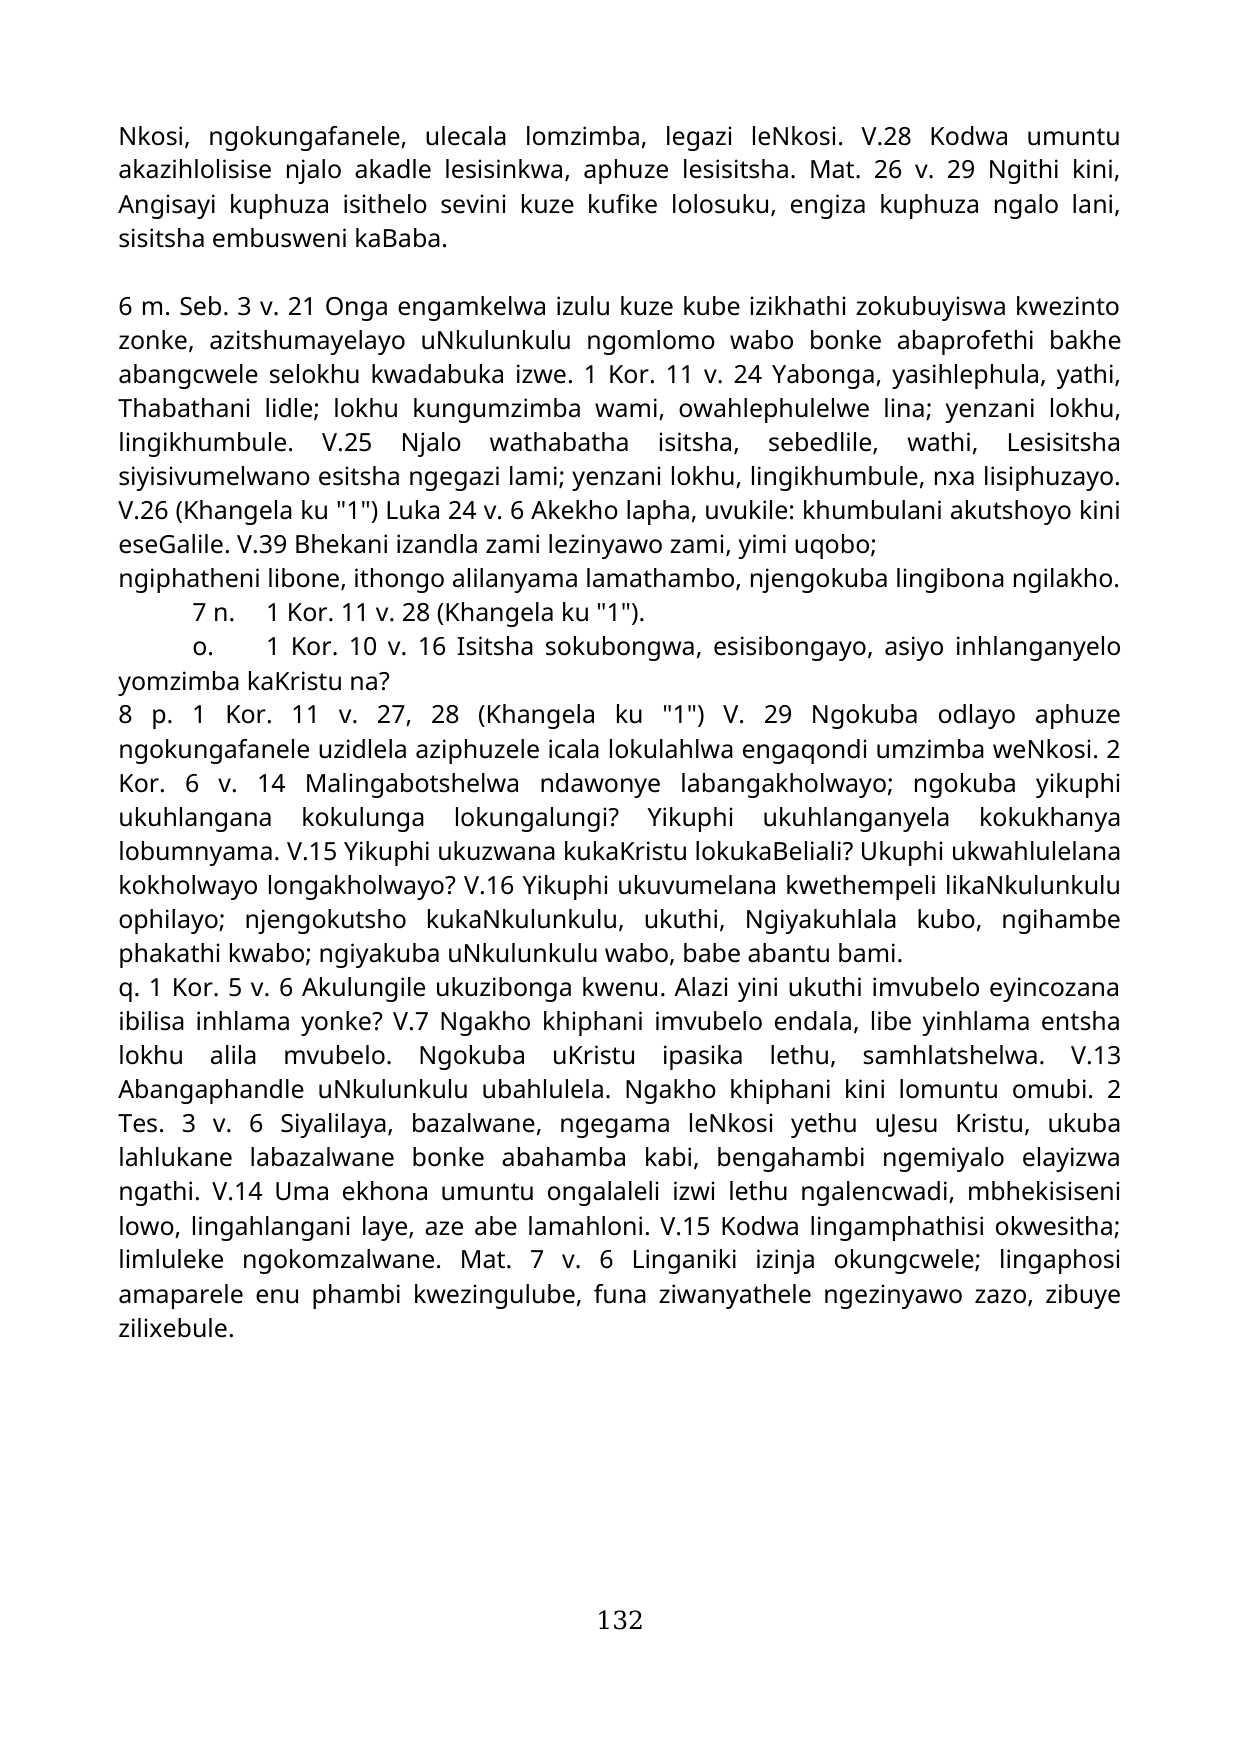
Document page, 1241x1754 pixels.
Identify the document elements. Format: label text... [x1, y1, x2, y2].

text q. 1 Kor. 5 v. 6 Akulungile ukuzibonga kwenu. Alazi yini ukuthi imvubelo eyincozana ibilisa inhlama yonke? V.7 Ngakho khiphani imvubelo endala, libe yinhlama entsha lokhu alila mvubelo. Ngokuba uKristu ipasika lethu, samhlatshelwa. V.13 Abangaphandle uNkulunkulu ubahlulela. Ngakho khiphani kini lomuntu omubi. 2 Tes. 3 v. 6 Siyalilaya, bazalwane, ngegama leNkosi yethu uJesu Kristu, ukuba lahlukane labazalwane bonke abahamba kabi, bengahambi ngemiyalo elayizwa ngathi. V.14 Uma ekhona umuntu ongalaleli izwi lethu ngalencwadi, mbhekisiseni lowo, lingahlangani laye, aze abe lamahloni. V.15 Kodwa lingamphathisi okwesitha; limluleke ngokomzalwane. Mat. 7 v. 6 Linganiki izinja okungcwele; lingaphosi amaparele enu phambi kwezingulube, funa ziwanyathele ngezinyawo zazo, zibuye zilixebule. [118, 970, 1122, 1344]
text 6 m. Seb. 3 v. 21 Onga engamkelwa izulu kuze kube izikhathi zokubuyiswa kwezinto zonke, azitshumayelayo uNkulunkulu ngomlomo wabo bonke abaprofethi bakhe abangcwele selokhu kwadabuka izwe. 1 Kor. 11 v. 24 Yabonga, yasihlephula, yathi, Thabathani lidle; lokhu kungumzimba wami, owahlephulelwe lina; yenzani lokhu, lingikhumbule. V.25 Njalo wathabatha isitsha, sebedlile, wathi, Lesisitsha siyisivumelwano esitsha ngegazi lami; yenzani lokhu, lingikhumbule, nxa lisiphuzayo. V.26 (Khangela ku "1") Luka 24 v. 6 Akekho lapha, uvukile: khumbulani akutshoyo kini eseGalile. V.39 Bhekani izandla zami lezinyawo zami, yimi uqobo; [118, 288, 1122, 561]
text 7 n. 1 Kor. 11 v. 28 (Khangela ku "1"). [118, 595, 1122, 629]
text Nkosi, ngokungafanele, ulecala lomzimba, legazi leNkosi. V.28 Kodwa umuntu akazihlolisise njalo akadle lesisinkwa, aphuze lesisitsha. Mat. 26 v. 29 Ngithi kini, Angisayi kuphuza isithelo sevini kuze kufike lolosuku, engiza kuphuza ngalo lani, sisitsha embusweni kaBaba. [118, 118, 1122, 254]
text o. 1 Kor. 10 v. 16 Isitsha sokubongwa, esisibongayo, asiyo inhlanganyelo yomzimba kaKristu na? [118, 629, 1122, 697]
text ngiphatheni libone, ithongo alilanyama lamathambo, njengokuba lingibona ngilakho. [118, 561, 1122, 595]
text 8 p. 1 Kor. 11 v. 27, 28 (Khangela ku "1") V. 29 Ngokuba odlayo aphuze ngokungafanele uzidlela aziphuzele icala lokulahlwa engaqondi umzimba weNkosi. 2 Kor. 6 v. 14 Malingabotshelwa ndawonye labangakholwayo; ngokuba yikuphi ukuhlangana kokulunga lokungalungi? Yikuphi ukuhlanganyela kokukhanya lobumnyama. V.15 Yikuphi ukuzwana kukaKristu lokukaBeliali? Ukuphi ukwahlulelana kokholwayo longakholwayo? V.16 Yikuphi ukuvumelana kwethempeli likaNkulunkulu ophilayo; njengokutsho kukaNkulunkulu, ukuthi, Ngiyakuhlala kubo, ngihambe phakathi kwabo; ngiyakuba uNkulunkulu wabo, babe abantu bami. [118, 697, 1122, 970]
